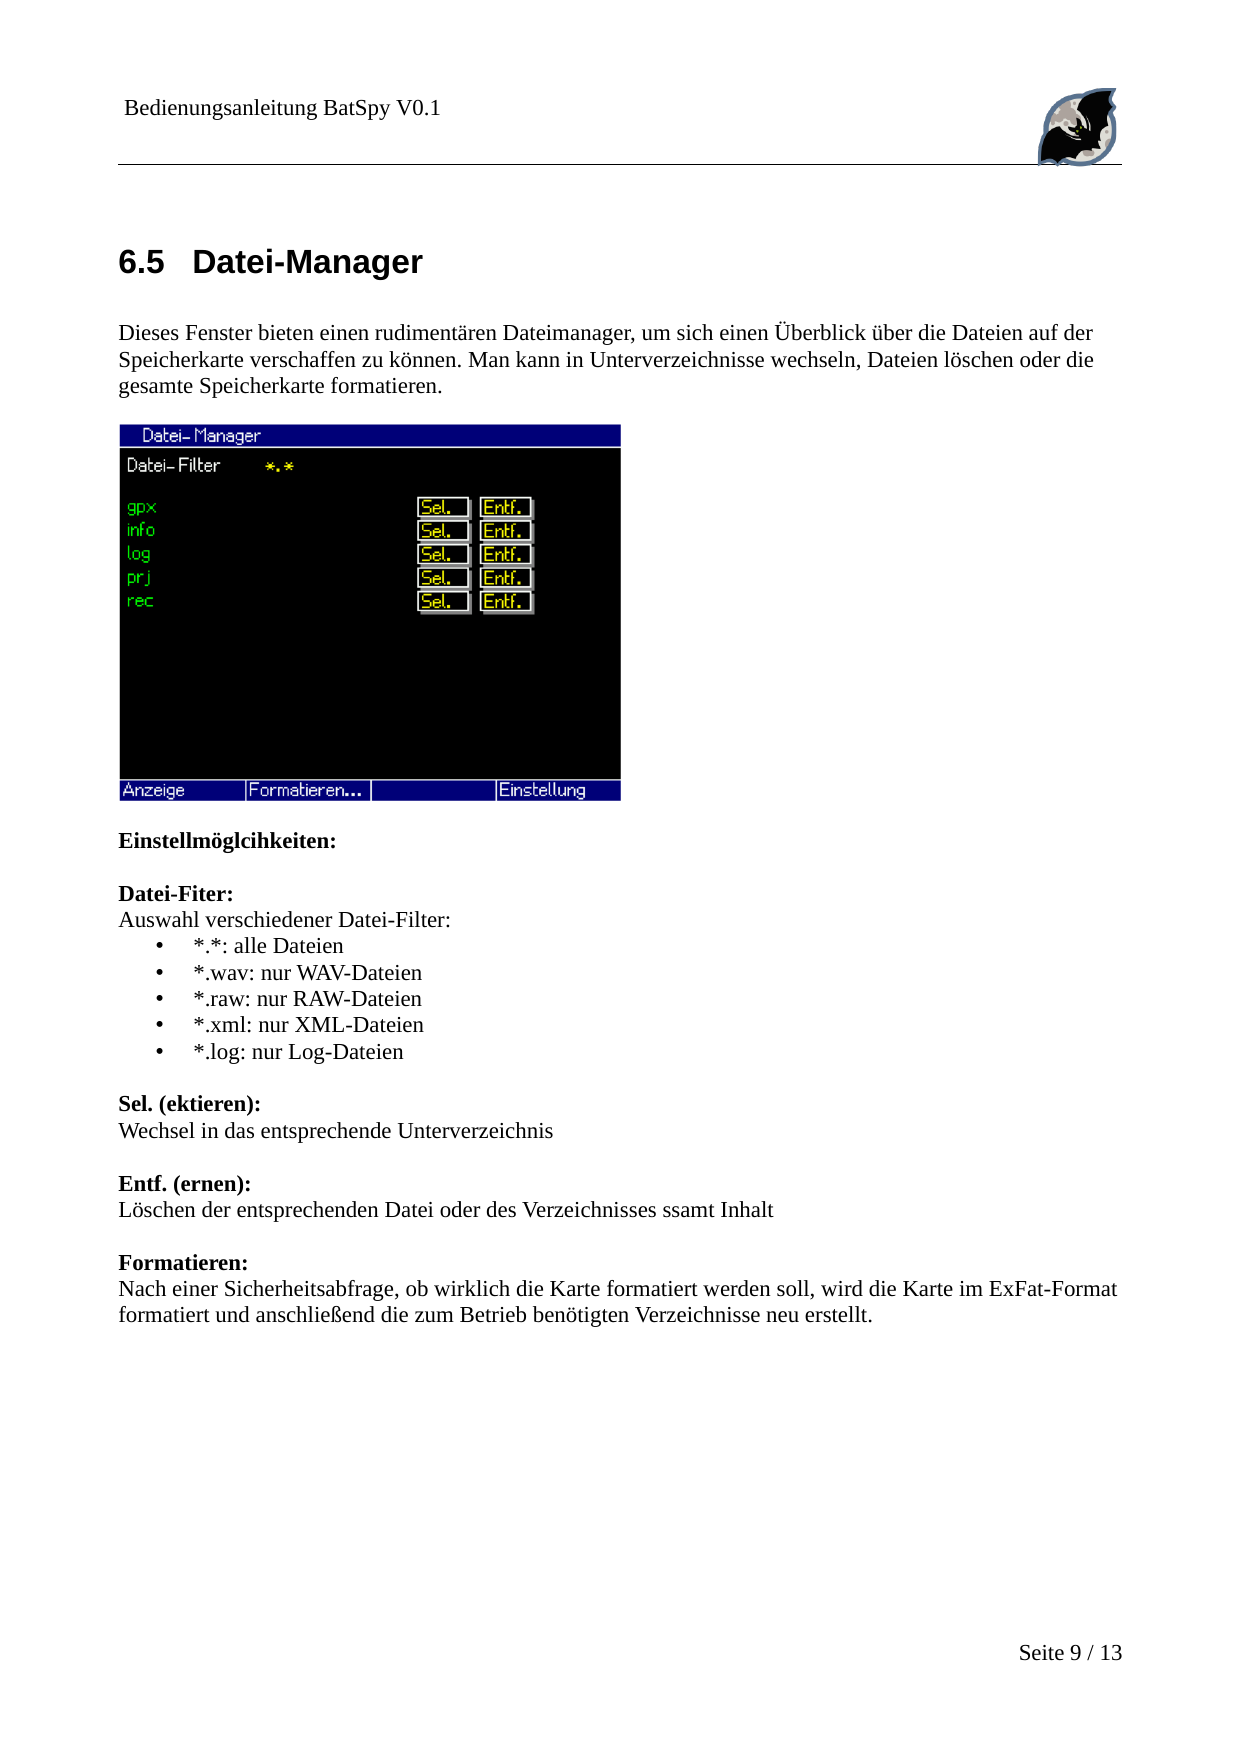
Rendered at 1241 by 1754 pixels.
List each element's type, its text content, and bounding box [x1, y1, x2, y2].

list *.raw: nur RAW-Dateien [156, 985, 1122, 1011]
text Löschen der entsprechenden Datei oder des Verzeichnisses ssamt Inhalt [118, 1196, 1122, 1222]
text Dieses Fenster bieten einen rudimentären Dateimanager, um sich einen Überblick über die Dateien auf der Speicherkarte verschaffen zu können. Man kann in Unterverzeichnisse wechseln, Dateien löschen oder die gesamte Speicherkarte formatieren. [118, 319, 1122, 398]
list *.log: nur Log-Dateien [156, 1038, 1122, 1064]
list *.*: alle Dateien [156, 932, 1122, 959]
text Nach einer Sicherheitsabfrage, ob wirklich die Karte formatiert werden soll, wird die Karte im ExFat-Format formatiert und anschließend die zum Betrieb benötigten Verzeichnisse neu erstellt. [118, 1275, 1122, 1328]
text Sel. (ektieren): [118, 1091, 1122, 1117]
text Wechsel in das entsprechende Unterverzeichnis [118, 1117, 1122, 1143]
picture [1037, 88, 1117, 167]
list *.xml: nur XML-Dateien [156, 1011, 1122, 1038]
text Einstellmöglcihkeiten: [118, 827, 1122, 853]
subtitle Datei-Manager [118, 242, 1122, 281]
text Entf. (ernen): [118, 1169, 1122, 1196]
list *.wav: nur WAV-Dateien [156, 959, 1122, 985]
text Datei-Fiter: [118, 880, 1122, 906]
text Formatieren: [118, 1249, 1122, 1275]
picture [118, 424, 622, 801]
text Auswahl verschiedener Datei-Filter: [118, 906, 1122, 932]
